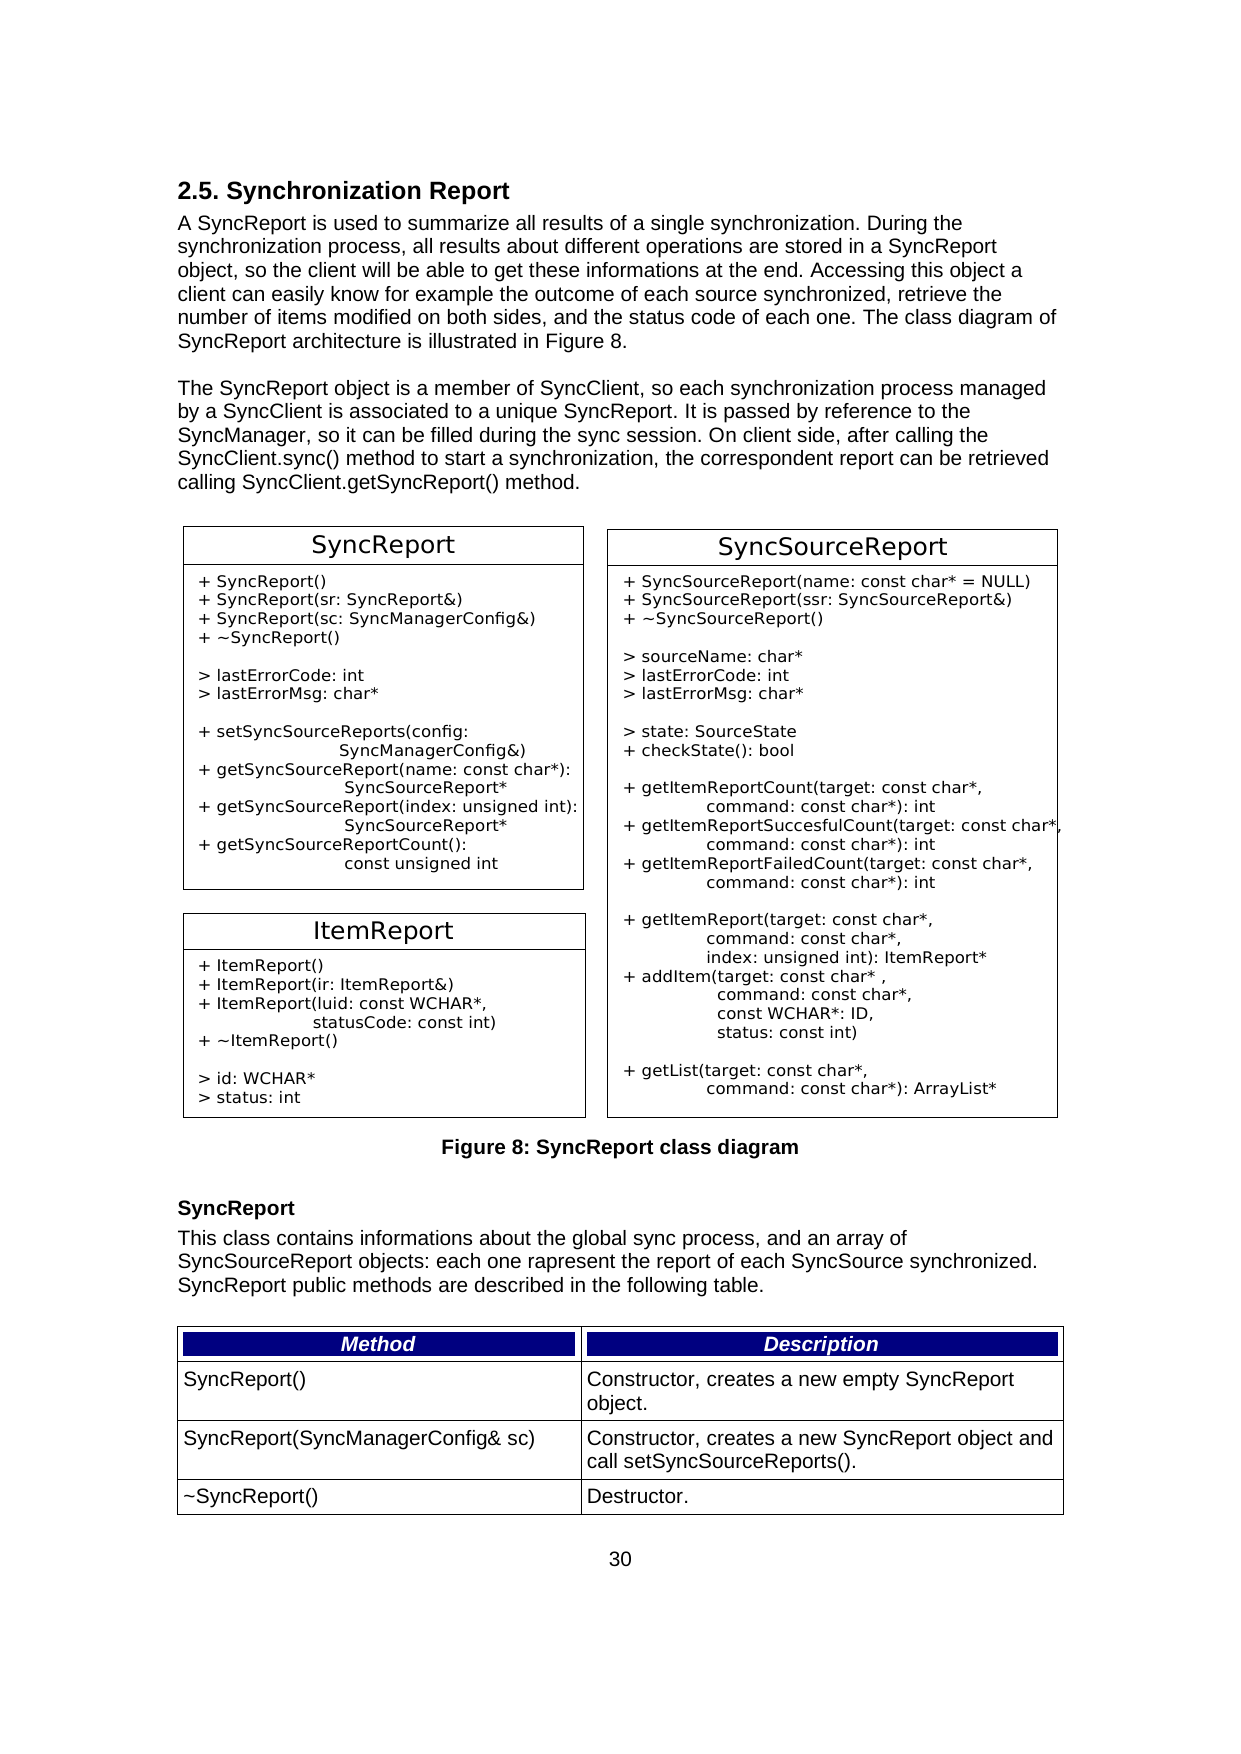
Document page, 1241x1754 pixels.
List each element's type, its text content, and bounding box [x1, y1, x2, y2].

table_cell Destructor. [582, 1480, 1063, 1514]
table_cell Constructor, creates a new SyncReport object and call setSyncSourceReports(). [582, 1421, 1063, 1479]
table_cell Constructor, creates a new empty SyncReport object. [582, 1362, 1063, 1420]
table_cell SyncReport(SyncManagerConfig& sc) [178, 1421, 581, 1479]
table_cell SyncReport() [178, 1362, 581, 1420]
text The SyncReport object is a member of SyncClient, so each synchronization process managed by a SyncClient is associated to a unique SyncReport. It is passed by reference to the SyncManager, so it can be filled during the sync session. On client side, after calling the SyncClient.sync() method to start a synchronization, the correspondent report can be retrieved calling SyncClient.getSyncReport() method. [177, 376, 1063, 494]
subtitle Synchronization Report [177, 177, 1063, 205]
subtitle SyncReport [177, 1197, 1063, 1220]
table_header Method [178, 1327, 581, 1361]
text SyncReport public methods are described in the following table. [177, 1273, 1063, 1297]
table_cell ~SyncReport() [178, 1480, 581, 1514]
text This class contains informations about the global sync process, and an array of SyncSourceReport objects: each one rapresent the report of each SyncSource synchronized. [177, 1226, 1063, 1273]
table_header Description [582, 1327, 1063, 1361]
text A SyncReport is used to summarize all results of a single synchronization. During the synchronization process, all results about different operations are stored in a SyncReport object, so the client will be able to get these informations at the end. Accessing this object a client can easily know for example the outcome of each source synchronized, retrieve the number of items modified on both sides, and the status code of each one. The class diagram of SyncReport architecture is illustrated in Figure 8. [177, 211, 1063, 353]
text Figure 8: SyncReport class diagram [177, 542, 1063, 1159]
